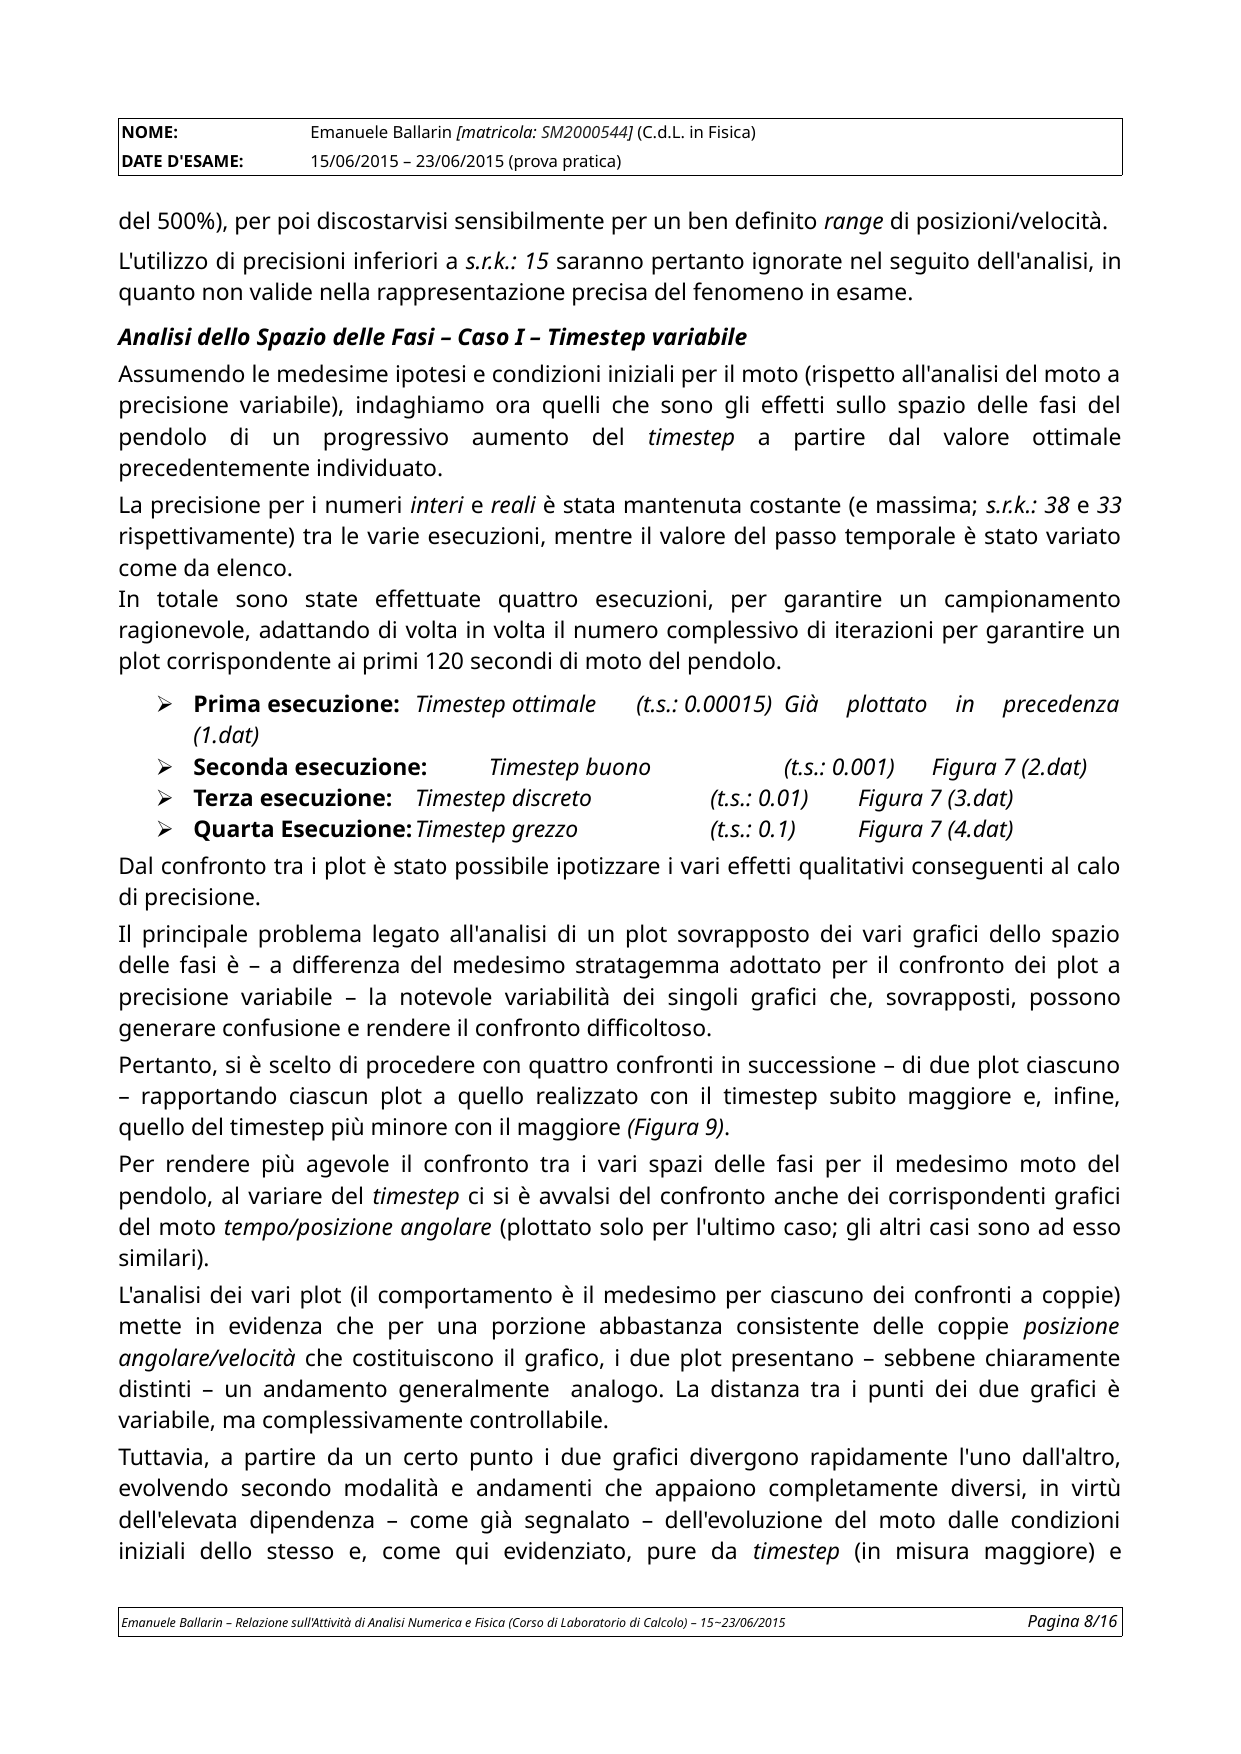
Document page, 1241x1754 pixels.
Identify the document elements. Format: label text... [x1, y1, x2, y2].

text Assumendo le medesime ipotesi e condizioni iniziali per il moto (rispetto all'analisi del moto a precisione variabile), indaghiamo ora quelli che sono gli effetti sullo spazio delle fasi del pendolo di un progressivo aumento del timestep a partire dal valore ottimale precedentemente individuato. [118, 358, 1122, 483]
text L'utilizzo di precisioni inferiori a s.r.k.: 15 saranno pertanto ignorate nel seguito dell'analisi, in quanto non valide nella rappresentazione precisa del fenomeno in esame. [118, 244, 1122, 307]
list Prima esecuzione: Timestep ottimale (t.s.: 0.00015) Già plottato in precedenza (1.dat) [156, 688, 1122, 750]
text Analisi dello Spazio delle Fasi – Caso I – Timestep variabile [118, 321, 1122, 352]
text Pertanto, si è scelto di procedere con quattro confronti in successione – di due plot ciascuno – rapportando ciascun plot a quello realizzato con il timestep subito maggiore e, infine, quello del timestep più minore con il maggiore (Figura 9). [118, 1049, 1122, 1143]
text Per rendere più agevole il confronto tra i vari spazi delle fasi per il medesimo moto del pendolo, al variare del timestep ci si è avvalsi del confronto anche dei corrispondenti grafici del moto tempo/posizione angolare (plottato solo per l'ultimo caso; gli altri casi sono ad esso similari). [118, 1148, 1122, 1273]
list Seconda esecuzione: Timestep buono (t.s.: 0.001) Figura 7 (2.dat) [156, 750, 1122, 782]
list Quarta Esecuzione: Timestep grezzo (t.s.: 0.1) Figura 7 (4.dat) [156, 813, 1122, 844]
text del 500%), per poi discostarvisi sensibilmente per un ben definito range di posizioni/velocità. [118, 205, 1122, 236]
list Terza esecuzione: Timestep discreto (t.s.: 0.01) Figura 7 (3.dat) [156, 782, 1122, 813]
text La precisione per i numeri interi e reali è stata mantenuta costante (e massima; s.r.k.: 38 e 33 rispettivamente) tra le varie esecuzioni, mentre il valore del passo temporale è stato variato come da elenco. [118, 489, 1122, 583]
text Dal confronto tra i plot è stato possibile ipotizzare i vari effetti qualitativi conseguenti al calo di precisione. [118, 850, 1122, 912]
text L'analisi dei vari plot (il comportamento è il medesimo per ciascuno dei confronti a coppie) mette in evidenza che per una porzione abbastanza consistente delle coppie posizione angolare/velocità che costituiscono il grafico, i due plot presentano – sebbene chiaramente distinti – un andamento generalmente analogo. La distanza tra i punti dei due grafici è variabile, ma complessivamente controllabile. [118, 1279, 1122, 1435]
text Il principale problema legato all'analisi di un plot sovrapposto dei vari grafici dello spazio delle fasi è – a differenza del medesimo stratagemma adottato per il confronto dei plot a precisione variabile – la notevole variabilità dei singoli grafici che, sovrapposti, possono generare confusione e rendere il confronto difficoltoso. [118, 918, 1122, 1043]
text In totale sono state effettuate quattro esecuzioni, per garantire un campionamento ragionevole, adattando di volta in volta il numero complessivo di iterazioni per garantire un plot corrispondente ai primi 120 secondi di moto del pendolo. [118, 583, 1122, 676]
text Tuttavia, a partire da un certo punto i due grafici divergono rapidamente l'uno dall'altro, evolvendo secondo modalità e andamenti che appaiono completamente diversi, in virtù dell'elevata dipendenza – come già segnalato – dell'evoluzione del moto dalle condizioni iniziali dello stesso e, come qui evidenziato, pure da timestep (in misura maggiore) e [118, 1441, 1122, 1566]
